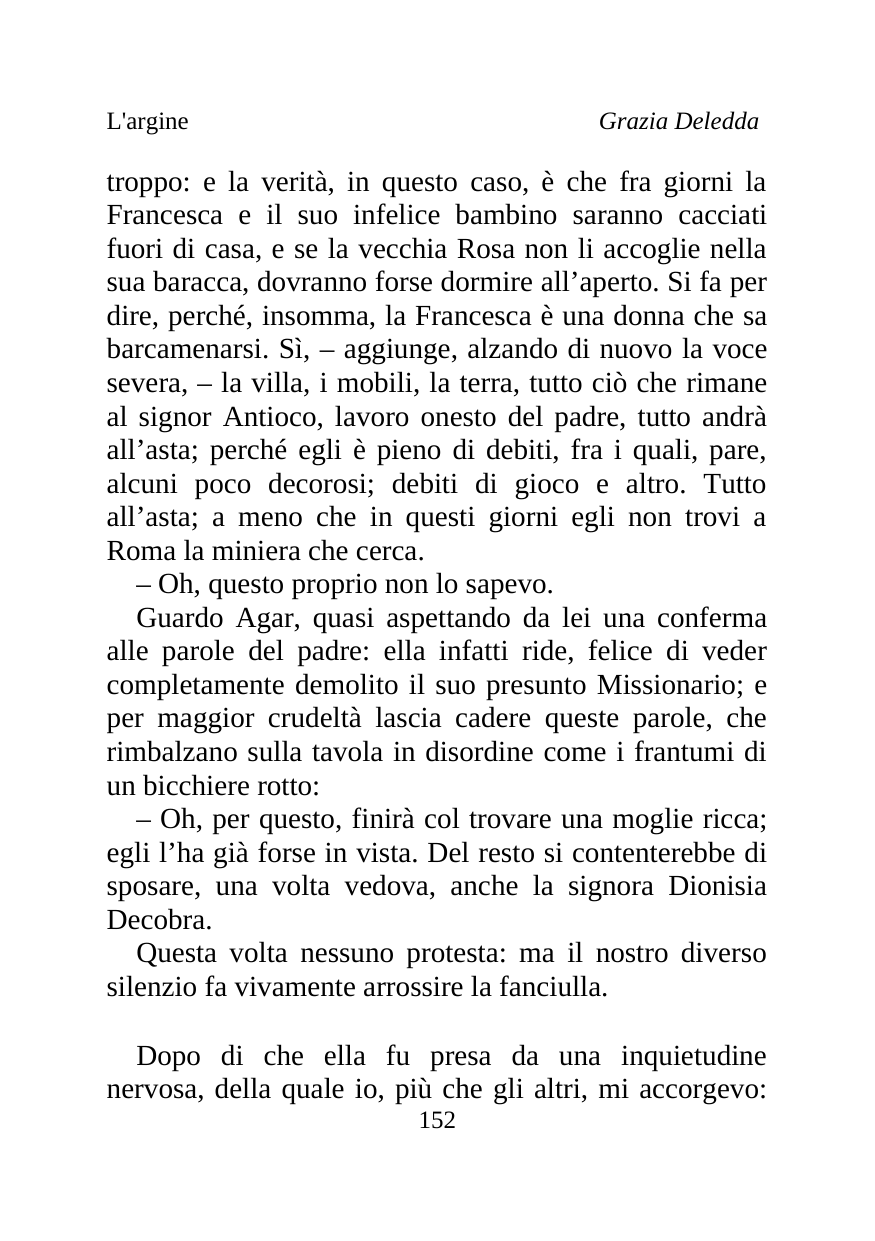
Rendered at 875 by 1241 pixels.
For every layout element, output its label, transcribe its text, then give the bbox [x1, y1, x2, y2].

text troppo: e la verità, in questo caso, è che fra giorni la Francesca e il suo infelice bambino saranno cacciati fuori di casa, e se la vecchia Rosa non li accoglie nella sua baracca, dovranno forse dormire all’aperto. Si fa per dire, perché, insomma, la Francesca è una donna che sa barcamenarsi. Sì, – aggiunge, alzando di nuovo la voce severa, – la villa, i mobili, la terra, tutto ciò che rimane al signor Antioco, lavoro onesto del padre, tutto andrà all’asta; perché egli è pieno di debiti, fra i quali, pare, alcuni poco decorosi; debiti di gioco e altro. Tutto all’asta; a meno che in questi giorni egli non trovi a Roma la miniera che cerca. [106, 164, 768, 566]
text Dopo di che ella fu presa da una inquietudine nervosa, della quale io, più che gli altri, mi accorgevo: [106, 1038, 768, 1105]
text – Oh, questo proprio non lo sapevo. [106, 566, 768, 600]
text – Oh, per questo, finirà col trovare una moglie ricca; egli l’ha già forse in vista. Del resto si contenterebbe di sposare, una volta vedova, anche la signora Dionisia Decobra. [106, 801, 768, 935]
text Questa volta nessuno protesta: ma il nostro diverso silenzio fa vivamente arrossire la fanciulla. [106, 935, 768, 1002]
text Guardo Agar, quasi aspettando da lei una conferma alle parole del padre: ella infatti ride, felice di veder completamente demolito il suo presunto Missionario; e per maggior crudeltà lascia cadere queste parole, che rimbalzano sulla tavola in disordine come i frantumi di un bicchiere rotto: [106, 600, 768, 801]
